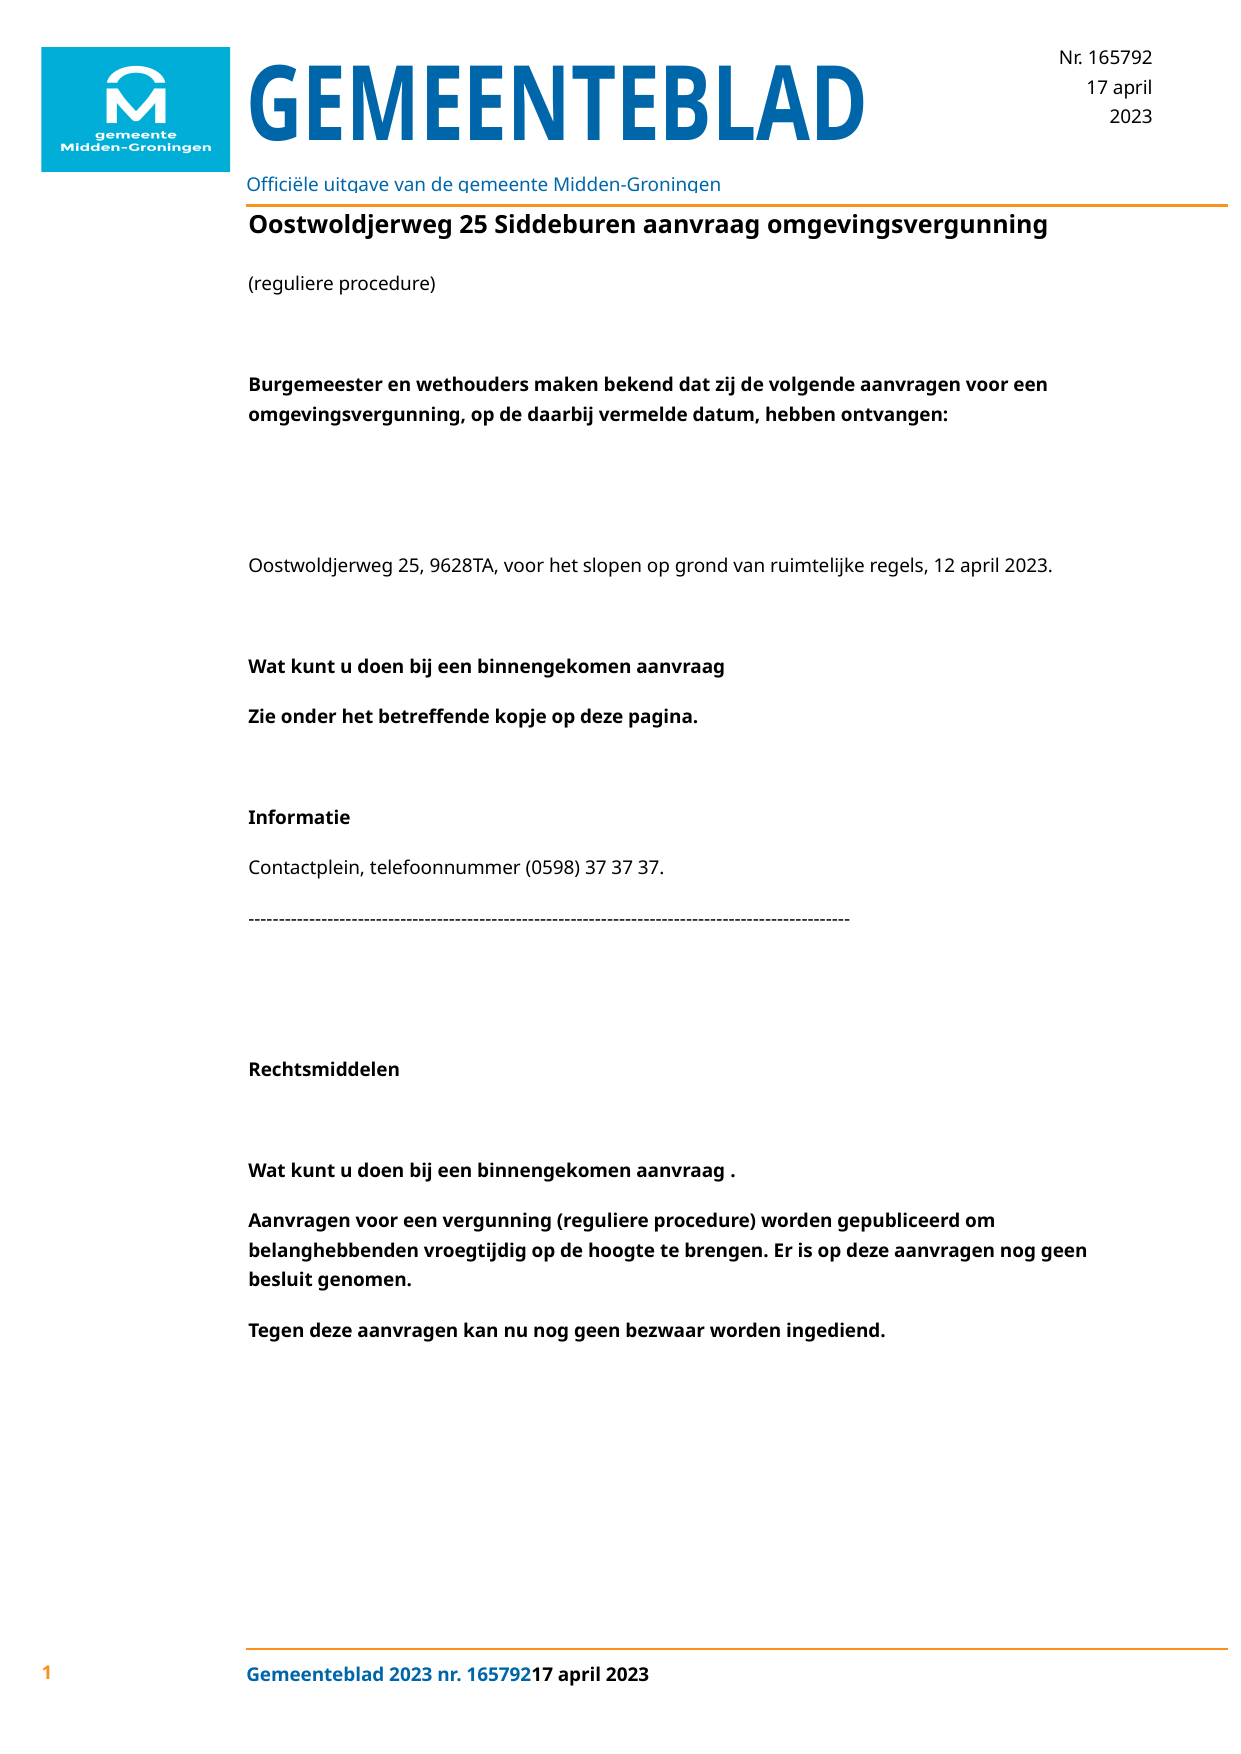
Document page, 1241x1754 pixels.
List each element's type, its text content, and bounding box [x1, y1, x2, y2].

text Contactplein, telefoonnummer (0598) 37 37 37. [248, 854, 1152, 880]
text (reguliere procedure) [248, 270, 1152, 296]
picture [108, 66, 164, 82]
text Zie onder het betreffende kopje op deze pagina. [248, 703, 1152, 729]
text Burgemeester en wethouders maken bekend dat zij de volgende aanvragen voor een omgevingsvergunning, op de daarbij vermelde datum, hebben ontvangen: [248, 371, 1152, 426]
text Aanvragen voor een vergunning (reguliere procedure) worden gepubliceerd om belanghebbenden vroegtijdig op de hoogte te brengen. Er is op deze aanvragen nog geen besluit genomen. [248, 1207, 1152, 1292]
text Wat kunt u doen bij een binnengekomen aanvraag . [248, 1157, 1152, 1183]
text Tegen deze aanvragen kan nu nog geen bezwaar worden ingediend. [248, 1317, 1152, 1343]
picture [107, 89, 165, 122]
text Oostwoldjerweg 25 Siddeburen aanvraag omgevingsvergunning [248, 207, 1152, 241]
text --------------------------------------------------------------------------------------------------- [248, 905, 1152, 931]
text Informatie [248, 804, 1152, 830]
text Oostwoldjerweg 25, 9628TA, voor het slopen op grond van ruimtelijke regels, 12 april 2023. [248, 552, 1152, 578]
picture [184, 146, 190, 153]
text Wat kunt u doen bij een binnengekomen aanvraag [248, 653, 1152, 678]
text Rechtsmiddelen [248, 1056, 1152, 1082]
